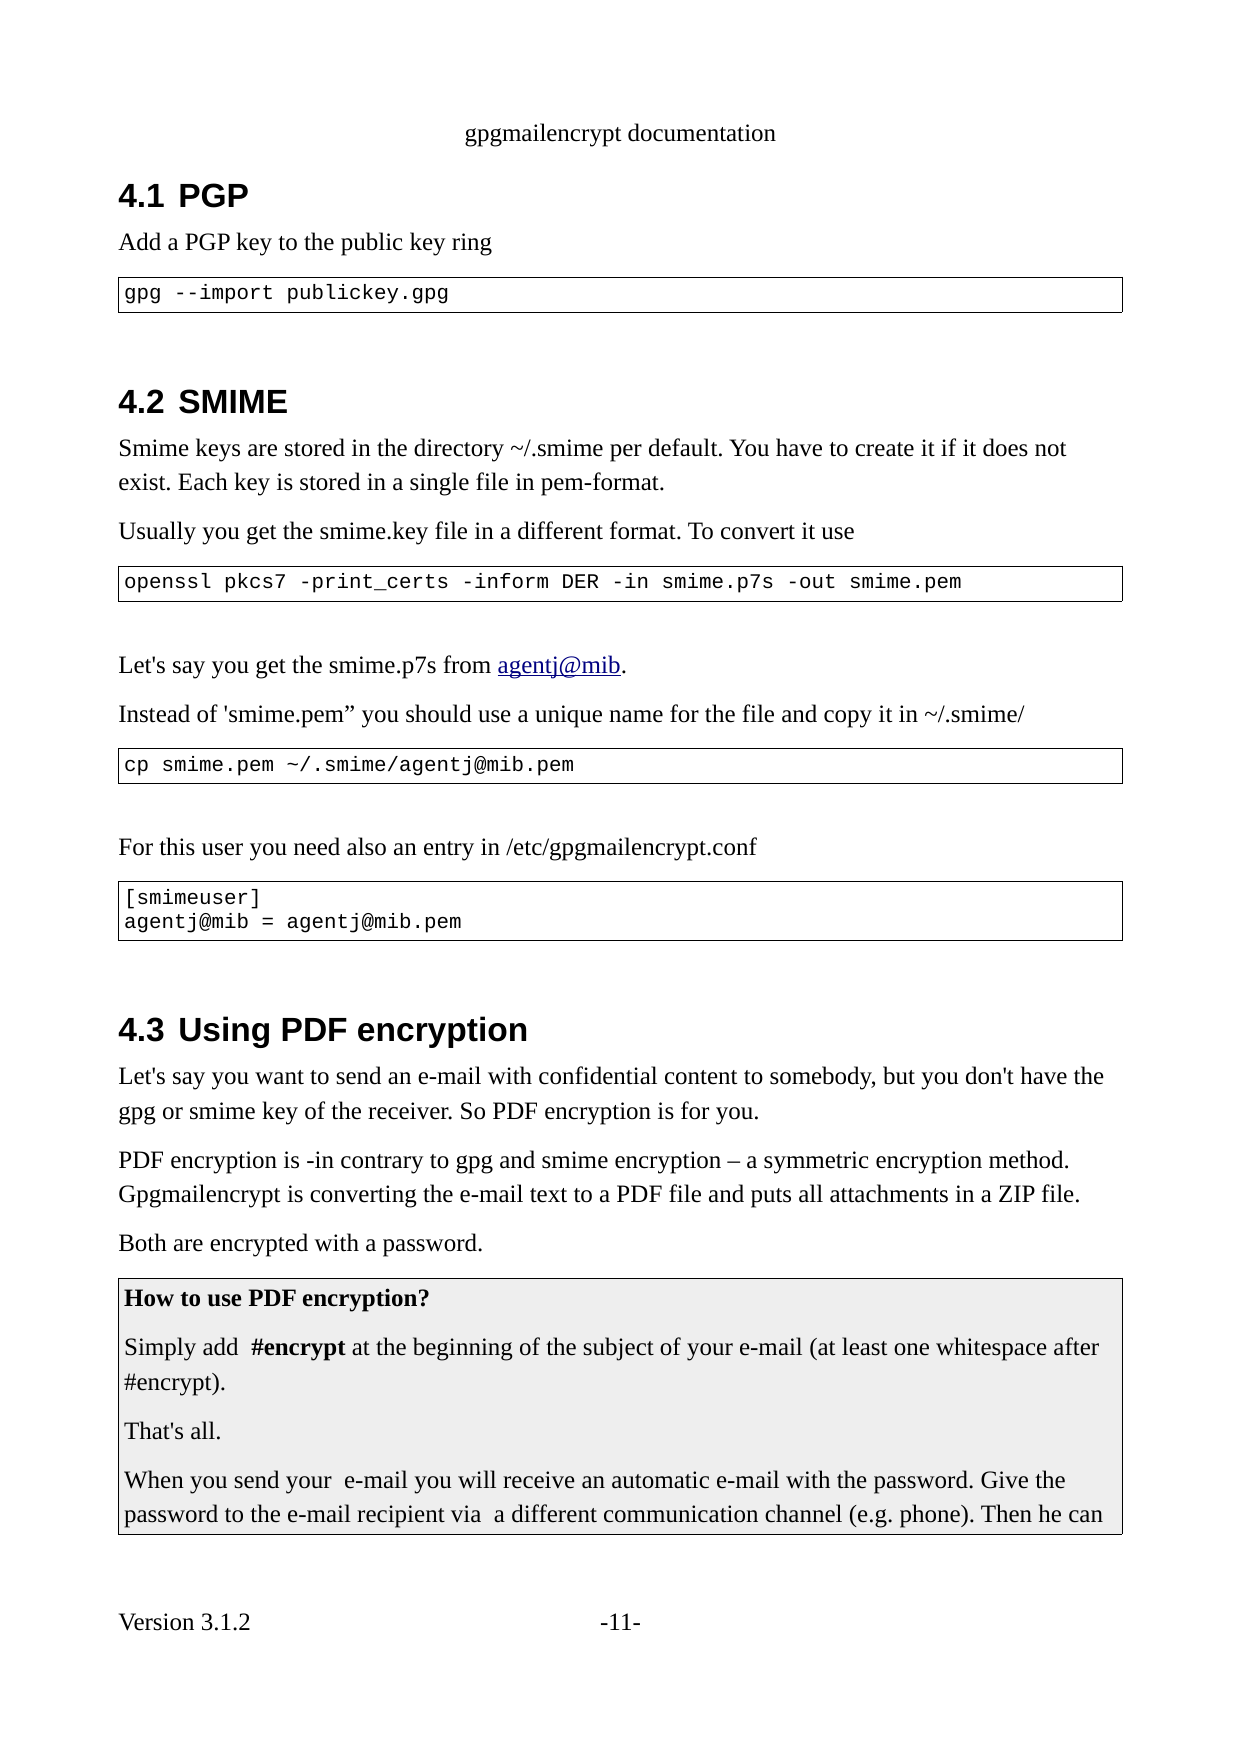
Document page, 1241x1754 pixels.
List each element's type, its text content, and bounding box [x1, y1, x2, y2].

table_header How to use PDF encryption? Simply add #encrypt at the beginning of the subject of your e-mail (at least one whitespace after #encrypt). That's all. When you send your e-mail you will receive an automatic e-mail with the password. Give the password to the e-mail recipient via a different communication channel (e.g. phone). Then he can [119, 1279, 1122, 1534]
text Add a PGP key to the public key ring [118, 227, 1122, 256]
table_header openssl pkcs7 -print_certs -inform DER -in smime.p7s -out smime.pem [119, 567, 1122, 601]
text Smime keys are stored in the directory ~/.smime per default. You have to create it if it does not exist. Each key is stored in a single file in pem-format. [118, 433, 1122, 496]
table_header cp smime.pem ~/.smime/agentj@mib.pem [119, 749, 1122, 783]
subtitle PGP [118, 176, 1122, 215]
text PDF encryption is -in contrary to gpg and smime encryption – a symmetric encryption method. Gpgmailencrypt is converting the e-mail text to a PDF file and puts all attachments in a ZIP file. [118, 1145, 1122, 1208]
text Both are encrypted with a password. [118, 1228, 1122, 1257]
text Instead of 'smime.pem” you should use a unique name for the file and copy it in ~/.smime/ [118, 699, 1122, 728]
text Let's say you get the smime.p7s from agentj@mib. [118, 650, 1122, 679]
text For this user you need also an entry in /etc/gpgmailencrypt.conf [118, 832, 1122, 861]
table_header [smimeuser] agentj@mib = agentj@mib.pem [119, 882, 1122, 940]
text Let's say you want to send an e-mail with confidential content to somebody, but you don't have the gpg or smime key of the receiver. So PDF encryption is for you. [118, 1061, 1122, 1125]
text Usually you get the smime.key file in a different format. To convert it use [118, 516, 1122, 545]
table_header gpg --import publickey.gpg [119, 278, 1122, 312]
subtitle Using PDF encryption [118, 1010, 1122, 1049]
subtitle SMIME [118, 382, 1122, 420]
